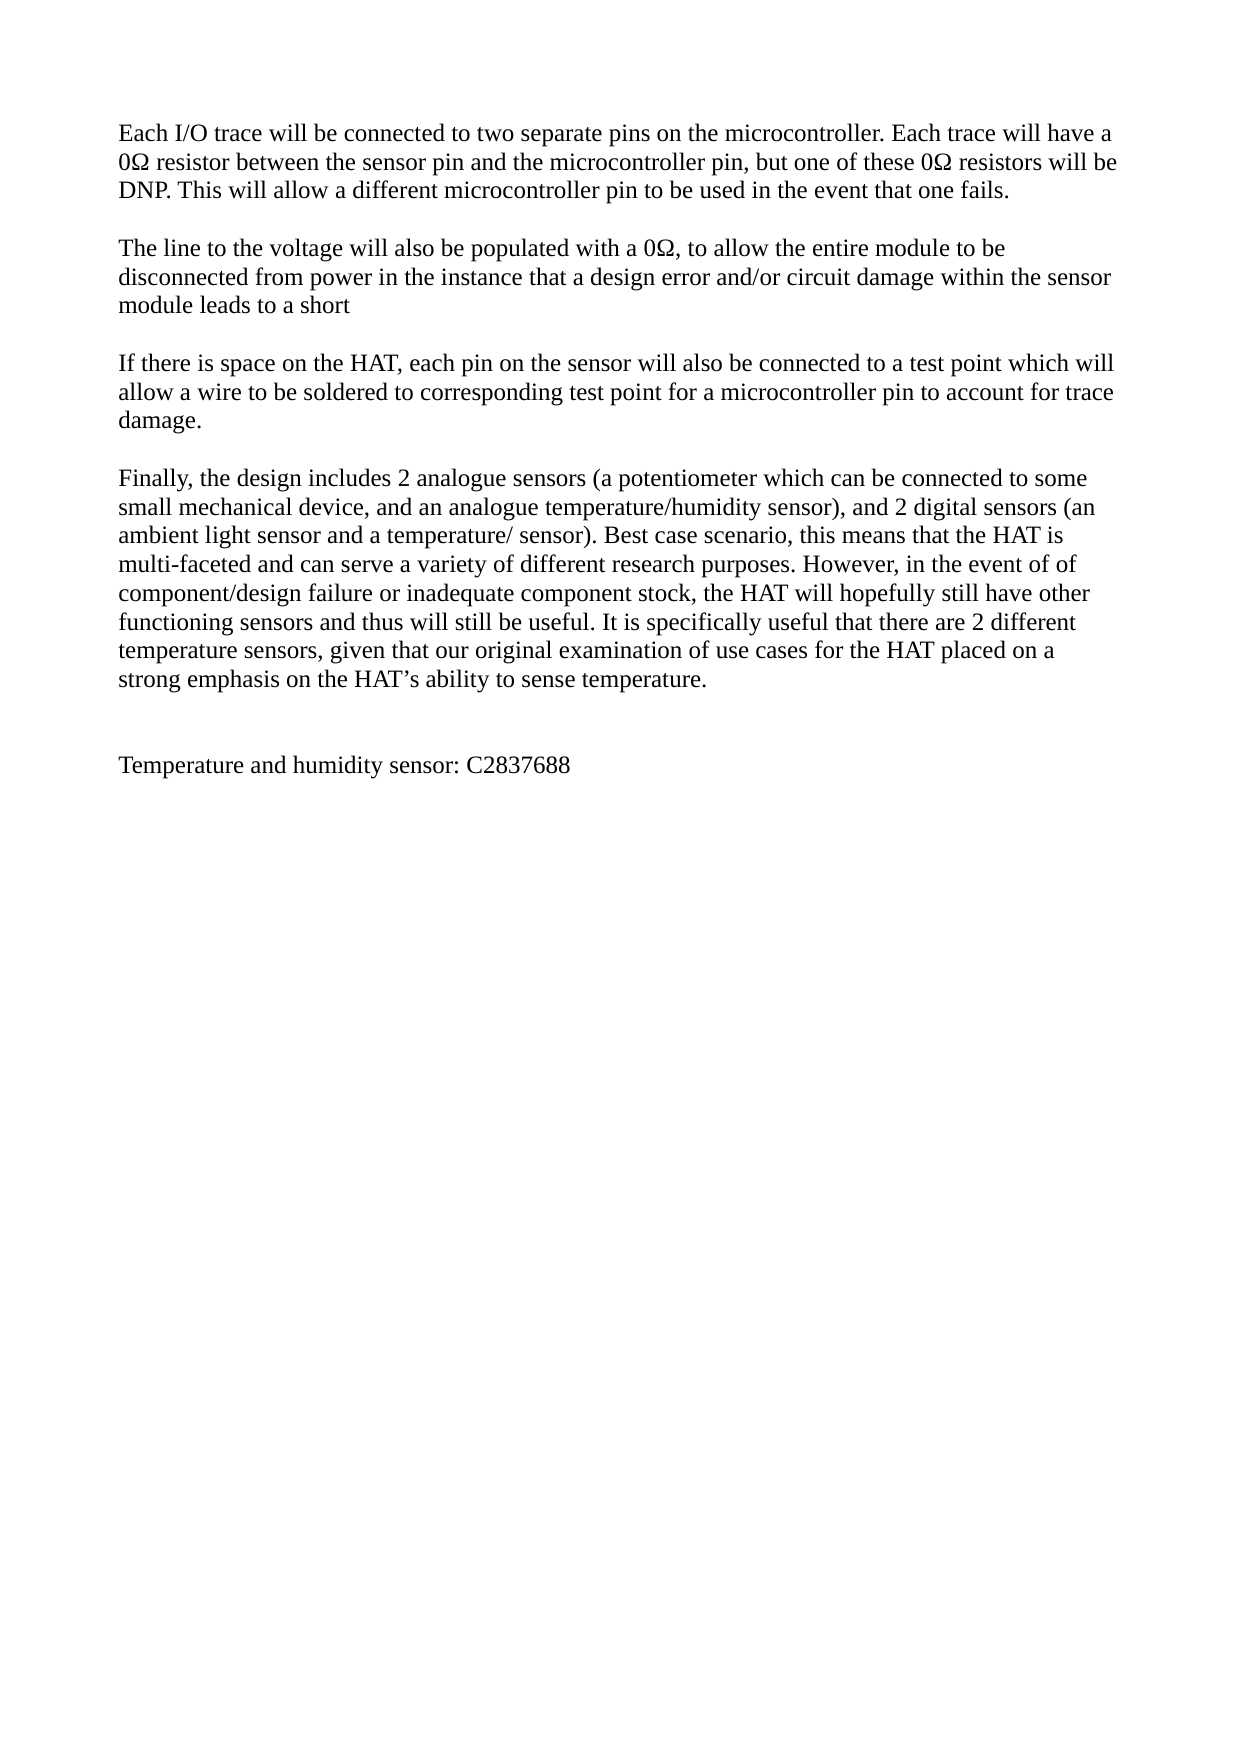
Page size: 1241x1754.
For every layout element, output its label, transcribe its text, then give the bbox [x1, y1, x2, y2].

text Temperature and humidity sensor: C2837688 [118, 751, 1122, 779]
text If there is space on the HAT, each pin on the sensor will also be connected to a test point which will allow a wire to be soldered to corresponding test point for a microcontroller pin to account for trace damage. [118, 348, 1122, 434]
text Each I/O trace will be connected to two separate pins on the microcontroller. Each trace will have a 0Ω resistor between the sensor pin and the microcontroller pin, but one of these 0Ω resistors will be DNP. This will allow a different microcontroller pin to be used in the event that one fails. [118, 118, 1122, 204]
text Finally, the design includes 2 analogue sensors (a potentiometer which can be connected to some small mechanical device, and an analogue temperature/humidity sensor), and 2 digital sensors (an ambient light sensor and a temperature/ sensor). Best case scenario, this means that the HAT is multi-faceted and can serve a variety of different research purposes. However, in the event of of component/design failure or inadequate component stock, the HAT will hopefully still have other functioning sensors and thus will still be useful. It is specifically useful that there are 2 different temperature sensors, given that our original examination of use cases for the HAT placed on a strong emphasis on the HAT’s ability to sense temperature. [118, 463, 1122, 693]
text The line to the voltage will also be populated with a 0Ω, to allow the entire module to be disconnected from power in the instance that a design error and/or circuit damage within the sensor module leads to a short [118, 233, 1122, 319]
